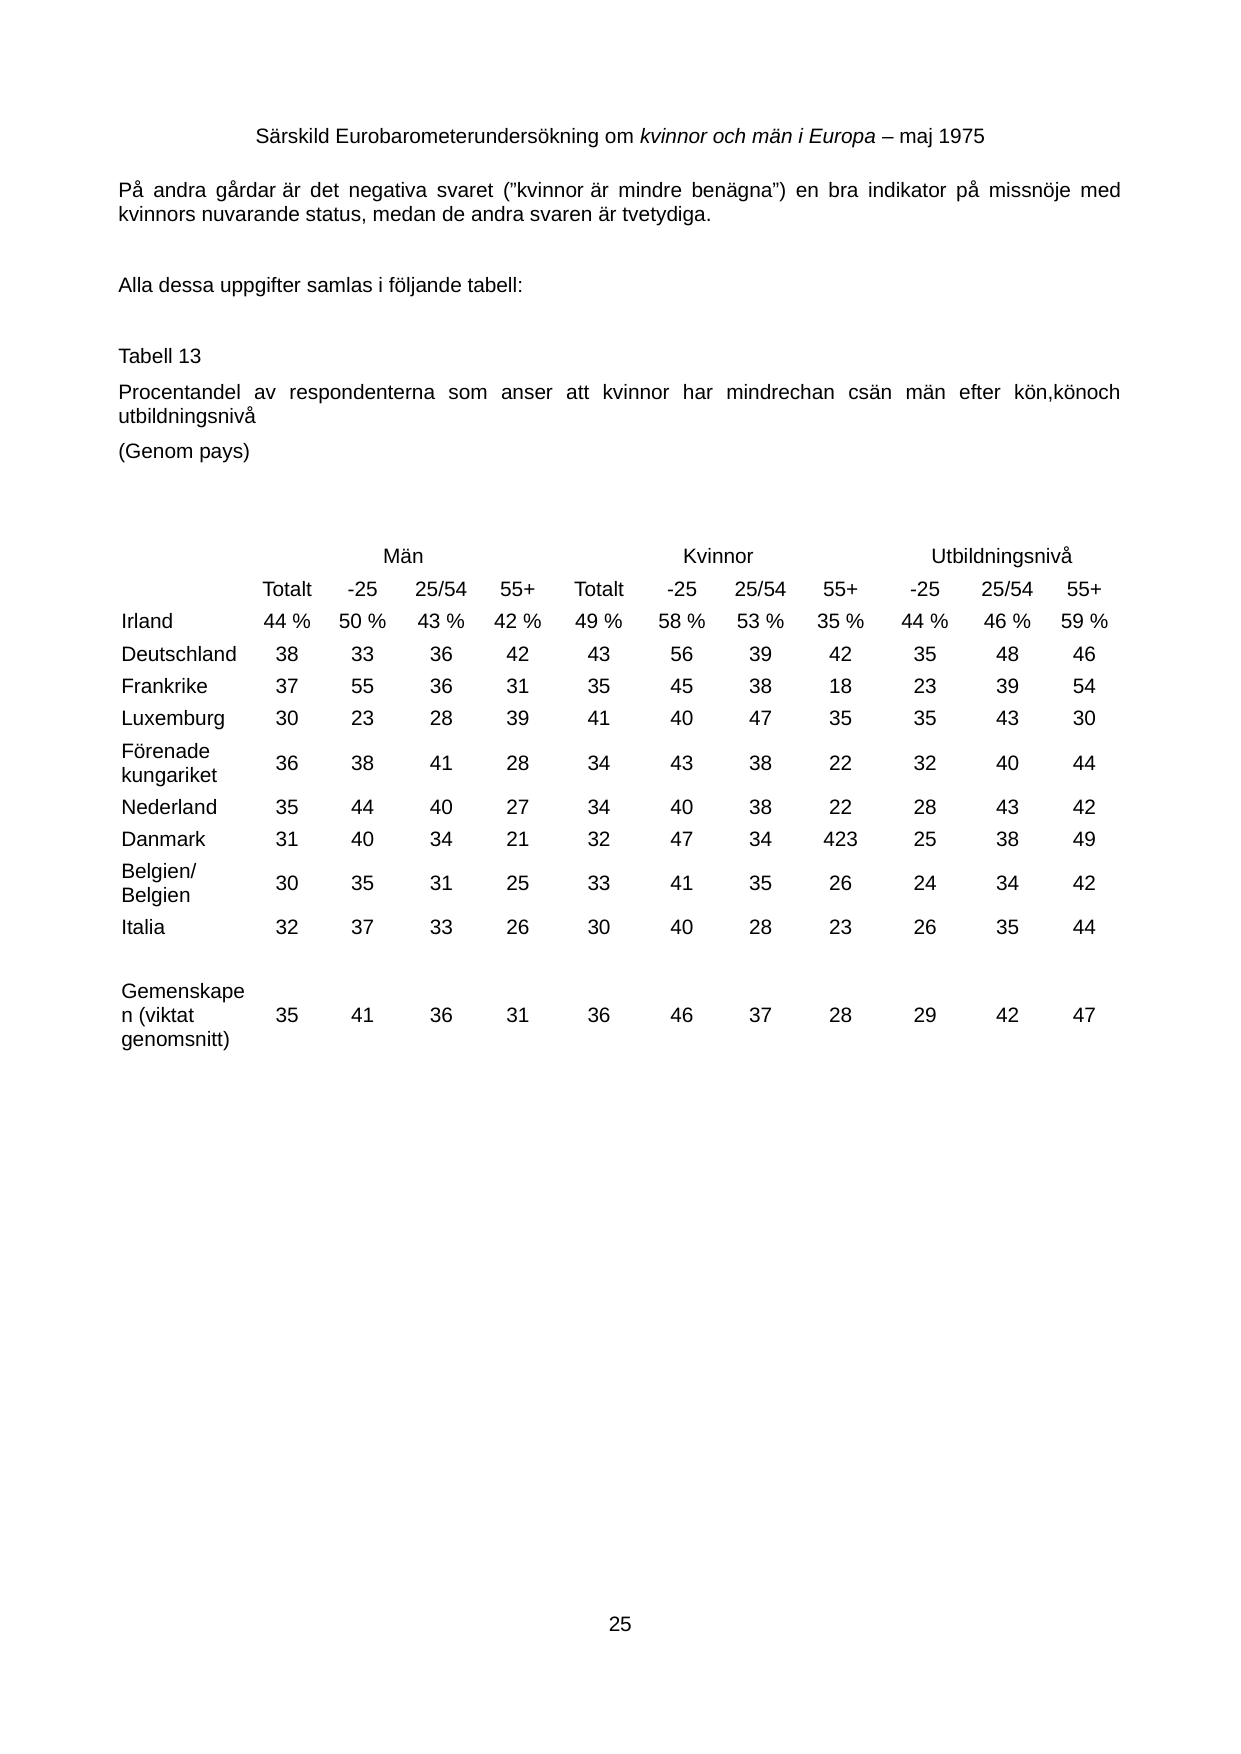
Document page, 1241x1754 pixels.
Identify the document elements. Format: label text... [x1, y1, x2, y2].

table_cell [480, 943, 555, 976]
table_cell 25/54 [402, 573, 480, 605]
table_cell 38 [968, 823, 1046, 855]
table_cell 56 [642, 637, 721, 670]
text (Genom pays) [118, 439, 1122, 463]
table_cell 34 [402, 823, 480, 855]
table_cell 37 [721, 976, 799, 1053]
text Alla dessa uppgifter samlas i följande tabell: [118, 273, 1122, 297]
table_cell 40 [323, 823, 402, 855]
table_cell 44 [1046, 911, 1122, 943]
table_cell 33 [402, 911, 480, 943]
table_cell 26 [800, 855, 881, 911]
table_cell 55+ [1046, 573, 1122, 605]
table_cell 58 % [642, 605, 721, 637]
table_cell 35 [323, 855, 402, 911]
table_cell 32 [251, 911, 323, 943]
table_header Utbildningsnivå [881, 540, 1122, 572]
table_cell 33 [555, 855, 642, 911]
table_cell 39 [968, 670, 1046, 702]
table_cell 36 [555, 976, 642, 1053]
table_cell [1046, 943, 1122, 976]
table_cell 48 [968, 637, 1046, 670]
table_cell Deutschland [118, 637, 251, 670]
table_cell 44 [323, 790, 402, 823]
table_cell 49 % [555, 605, 642, 637]
table_cell 59 % [1046, 605, 1122, 637]
table_header Kvinnor [555, 540, 881, 572]
table_cell [323, 943, 402, 976]
table_cell [251, 943, 323, 976]
table_cell 53 % [721, 605, 799, 637]
table_cell 38 [251, 637, 323, 670]
table_cell 35 [881, 637, 968, 670]
table_cell 31 [251, 823, 323, 855]
table_cell 32 [881, 735, 968, 790]
table_cell -25 [323, 573, 402, 605]
table_cell 40 [642, 911, 721, 943]
table_cell 42 [480, 637, 555, 670]
table_cell 25 [480, 855, 555, 911]
table_cell 25/54 [968, 573, 1046, 605]
table_cell 32 [555, 823, 642, 855]
table_cell [968, 943, 1046, 976]
table_cell Nederland [118, 790, 251, 823]
table_cell 40 [642, 702, 721, 734]
table_cell 43 [968, 702, 1046, 734]
table_cell 35 [721, 855, 799, 911]
table_cell 27 [480, 790, 555, 823]
table_cell 23 [800, 911, 881, 943]
table_cell 55+ [800, 573, 881, 605]
table_cell 24 [881, 855, 968, 911]
table_cell 43 % [402, 605, 480, 637]
table_cell [402, 943, 480, 976]
table_cell 44 % [881, 605, 968, 637]
table_cell 28 [721, 911, 799, 943]
table_cell 42 [1046, 855, 1122, 911]
table_cell 25 [881, 823, 968, 855]
text Tabell 13 [118, 344, 1122, 368]
table_cell 39 [721, 637, 799, 670]
table_cell 41 [555, 702, 642, 734]
table_cell 42 [1046, 790, 1122, 823]
table_cell 34 [555, 790, 642, 823]
table_cell Förenade kungariket [118, 735, 251, 790]
table_cell 55 [323, 670, 402, 702]
table_cell 26 [881, 911, 968, 943]
table_cell 36 [402, 976, 480, 1053]
table_cell 44 % [251, 605, 323, 637]
table_cell Totalt [555, 573, 642, 605]
table_cell 38 [721, 735, 799, 790]
table_cell 43 [642, 735, 721, 790]
table_cell 37 [251, 670, 323, 702]
table_cell 34 [968, 855, 1046, 911]
table_header Män [251, 540, 555, 572]
table_cell 31 [480, 976, 555, 1053]
table_cell 30 [251, 855, 323, 911]
table_cell 41 [323, 976, 402, 1053]
table_cell 35 % [800, 605, 881, 637]
table_cell 47 [721, 702, 799, 734]
table_cell 44 [1046, 735, 1122, 790]
table_cell Italia [118, 911, 251, 943]
table_cell 39 [480, 702, 555, 734]
table_cell 45 [642, 670, 721, 702]
table_cell 36 [251, 735, 323, 790]
table_cell [555, 943, 642, 976]
table_cell 41 [402, 735, 480, 790]
text Procentandel av respondenterna som anser att kvinnor har mindrechan csän män efter kön,könoch utbildningsnivå [118, 379, 1122, 427]
table_cell Frankrike [118, 670, 251, 702]
table_cell 35 [968, 911, 1046, 943]
table_cell 36 [402, 670, 480, 702]
table_cell [118, 573, 251, 605]
table_cell 22 [800, 790, 881, 823]
table_cell 31 [402, 855, 480, 911]
table_cell -25 [642, 573, 721, 605]
table_cell 29 [881, 976, 968, 1053]
table_cell 21 [480, 823, 555, 855]
table_cell Danmark [118, 823, 251, 855]
table_cell 30 [251, 702, 323, 734]
table_cell 40 [968, 735, 1046, 790]
table_cell [642, 943, 721, 976]
table_cell 35 [251, 790, 323, 823]
table_cell 22 [800, 735, 881, 790]
table_cell 54 [1046, 670, 1122, 702]
table_cell Luxemburg [118, 702, 251, 734]
table_cell 43 [968, 790, 1046, 823]
table_cell 46 [642, 976, 721, 1053]
table_cell 43 [555, 637, 642, 670]
table_cell 38 [721, 790, 799, 823]
table_cell 46 % [968, 605, 1046, 637]
table_cell Gemenskapen (viktat genomsnitt) [118, 976, 251, 1053]
table_cell 47 [642, 823, 721, 855]
table_cell 33 [323, 637, 402, 670]
table_cell Irland [118, 605, 251, 637]
table_cell 30 [555, 911, 642, 943]
table_cell 41 [642, 855, 721, 911]
table_cell [800, 943, 881, 976]
table_cell 42 [800, 637, 881, 670]
table_cell 50 % [323, 605, 402, 637]
table_cell 35 [251, 976, 323, 1053]
table_cell Totalt [251, 573, 323, 605]
table_cell 35 [555, 670, 642, 702]
table_cell [721, 943, 799, 976]
table_cell 42 % [480, 605, 555, 637]
table_cell -25 [881, 573, 968, 605]
table_cell 26 [480, 911, 555, 943]
table_cell 42 [968, 976, 1046, 1053]
table_cell 37 [323, 911, 402, 943]
table_cell 23 [323, 702, 402, 734]
table_cell [881, 943, 968, 976]
table_cell 23 [881, 670, 968, 702]
table_cell 40 [642, 790, 721, 823]
table_cell 423 [800, 823, 881, 855]
table_cell 36 [402, 637, 480, 670]
table_cell 49 [1046, 823, 1122, 855]
table_cell 34 [555, 735, 642, 790]
table_cell 47 [1046, 976, 1122, 1053]
table_cell 28 [800, 976, 881, 1053]
table_cell 31 [480, 670, 555, 702]
table_cell 40 [402, 790, 480, 823]
table_cell 38 [721, 670, 799, 702]
table_cell 38 [323, 735, 402, 790]
text På andra gårdar är det negativa svaret (”kvinnor är mindre benägna”) en bra indikator på missnöje med kvinnors nuvarande status, medan de andra svaren är tvetydiga. [118, 177, 1122, 225]
table_cell 34 [721, 823, 799, 855]
table_cell 25/54 [721, 573, 799, 605]
table_cell 35 [800, 702, 881, 734]
table_cell 35 [881, 702, 968, 734]
table_cell 46 [1046, 637, 1122, 670]
table_cell 28 [402, 702, 480, 734]
table_cell 18 [800, 670, 881, 702]
table_cell 55+ [480, 573, 555, 605]
table_cell [118, 943, 251, 976]
table_cell 28 [480, 735, 555, 790]
table_header [118, 540, 251, 572]
table_cell 28 [881, 790, 968, 823]
table_cell 30 [1046, 702, 1122, 734]
table_cell Belgien/Belgien [118, 855, 251, 911]
